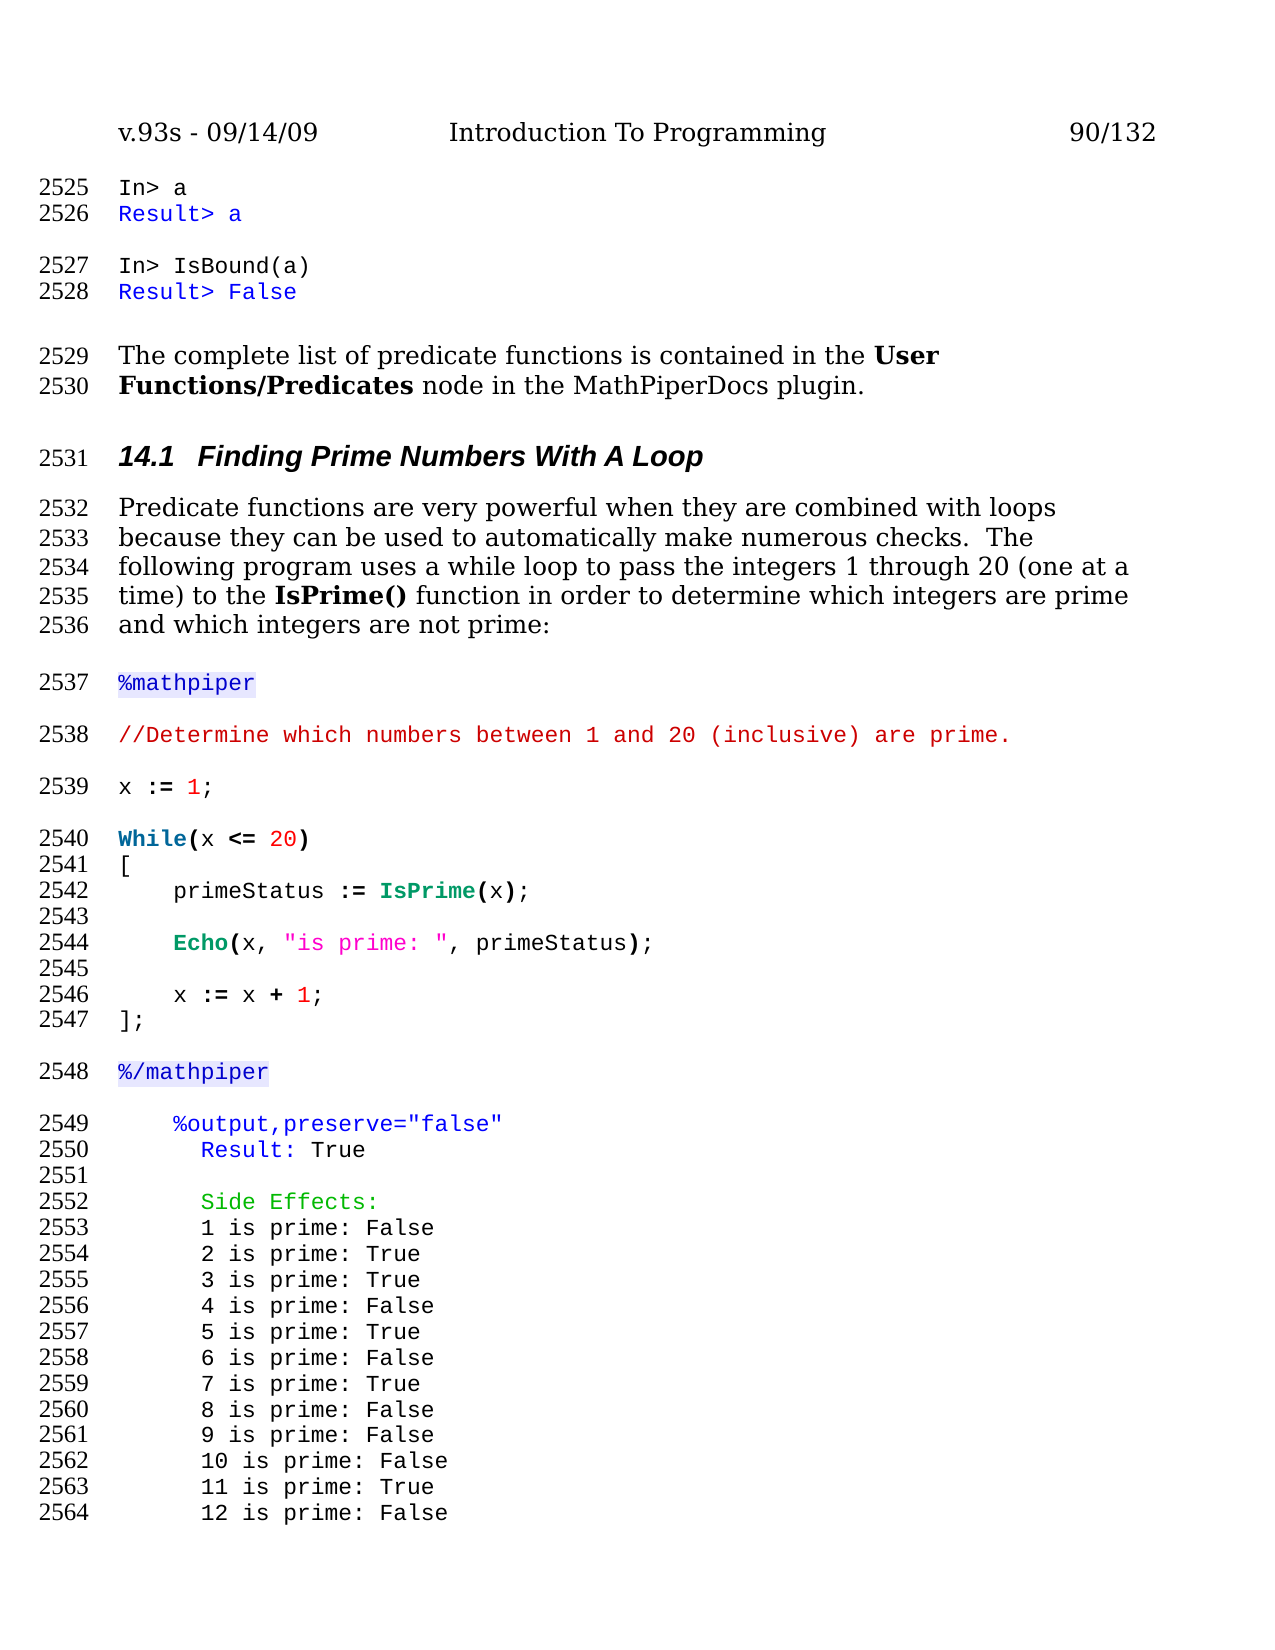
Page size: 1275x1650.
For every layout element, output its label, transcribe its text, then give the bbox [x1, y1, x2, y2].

text x := x + 1; [118, 983, 1157, 1009]
text Result> False [118, 281, 1157, 306]
text 7 is prime: True [118, 1372, 1157, 1398]
text 2 is prime: True [118, 1242, 1157, 1268]
text 5 is prime: True [118, 1320, 1157, 1346]
text primeStatus := IsPrime(x); [118, 879, 1157, 905]
text 10 is prime: False [118, 1450, 1157, 1476]
text The complete list of predicate functions is contained in the User Functions/Predicates node in the MathPiperDocs plugin. [118, 341, 1157, 400]
text 6 is prime: False [118, 1346, 1157, 1372]
text x := 1; [118, 775, 1157, 801]
text Echo(x, "is prime: ", primeStatus); [118, 931, 1157, 957]
text 3 is prime: True [118, 1268, 1157, 1294]
text 4 is prime: False [118, 1294, 1157, 1320]
text In> IsBound(a) [118, 254, 1157, 281]
text 8 is prime: False [118, 1398, 1157, 1424]
text 11 is prime: True [118, 1476, 1157, 1502]
text Result> a [118, 203, 1157, 229]
text %output,preserve="false" [118, 1113, 1157, 1138]
text 1 is prime: False [118, 1216, 1157, 1242]
text ]; [118, 1009, 1157, 1035]
subtitle Finding Prime Numbers With A Loop [118, 439, 1157, 473]
text In> a [118, 177, 1157, 203]
text //Determine which numbers between 1 and 20 (inclusive) are prime. [118, 723, 1157, 749]
text Side Effects: [118, 1190, 1157, 1216]
text Predicate functions are very powerful when they are combined with loops because they can be used to automatically make numerous checks. The following program uses a while loop to pass the integers 1 through 20 (one at a time) to the IsPrime() function in order to determine which integers are prime and which integers are not prime: [118, 494, 1157, 640]
text While(x <= 20) [118, 827, 1157, 853]
text 12 is prime: False [118, 1502, 1157, 1528]
text %/mathpiper [118, 1061, 1157, 1087]
text 9 is prime: False [118, 1424, 1157, 1450]
text [ [118, 853, 1157, 879]
text %mathpiper [118, 672, 1157, 698]
text Result: True [118, 1138, 1157, 1164]
